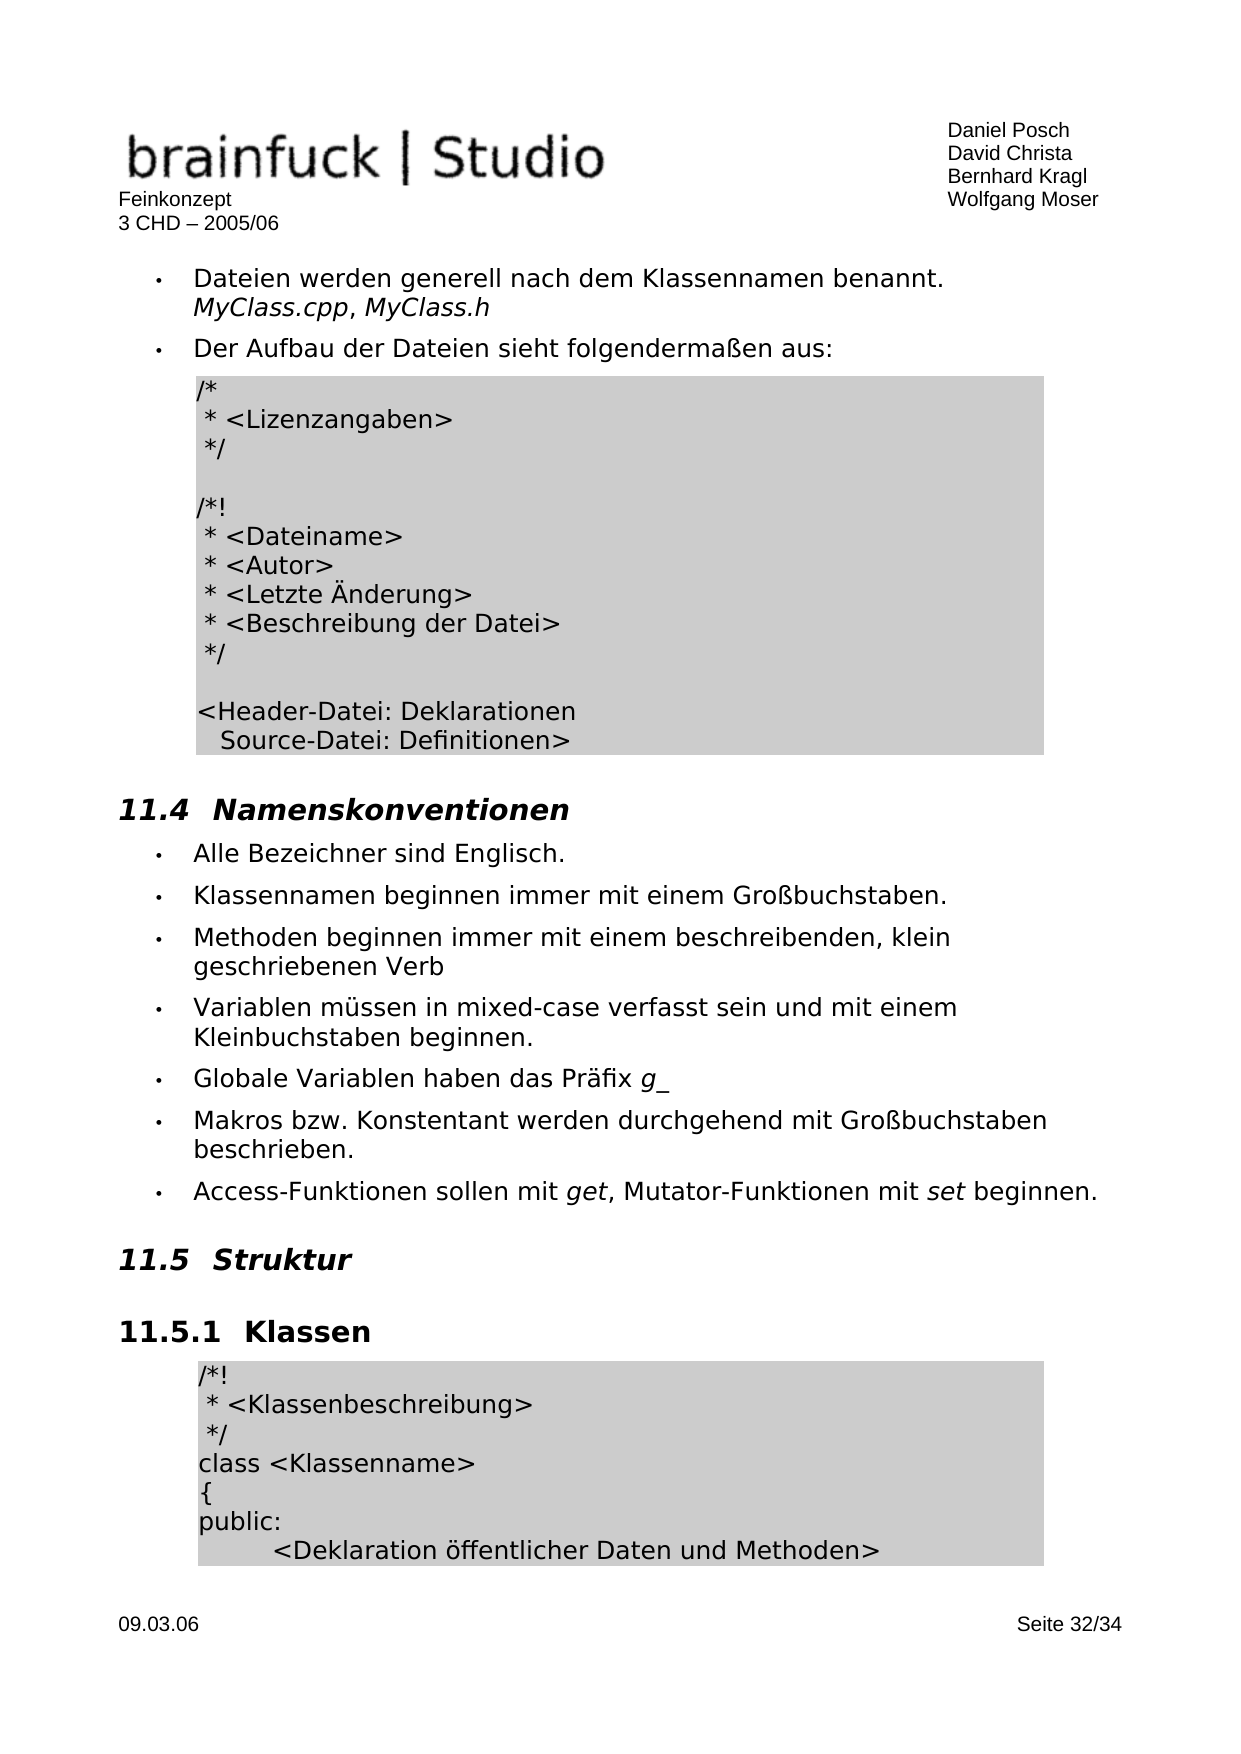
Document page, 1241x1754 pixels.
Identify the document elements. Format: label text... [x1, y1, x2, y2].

list Access-Funktionen sollen mit get, Mutator-Funktionen mit set beginnen. [156, 1177, 1122, 1206]
picture [118, 118, 609, 187]
text /* * <Lizenzangaben> */ /*! * <Dateiname> * <Autor> * <Letzte Änderung> * <Beschreibung der Datei> */ <Header-Datei: Deklarationen Source-Datei: Definitionen> [196, 376, 1044, 755]
list Klassennamen beginnen immer mit einem Großbuchstaben. [156, 881, 1122, 910]
list Alle Bezeichner sind Englisch. [156, 839, 1122, 868]
list Variablen müssen in mixed-case verfasst sein und mit einem Kleinbuchstaben beginnen. [156, 993, 1122, 1052]
list Makros bzw. Konstentant werden durchgehend mit Großbuchstaben beschrieben. [156, 1106, 1122, 1164]
list Globale Variablen haben das Präfix g_ [156, 1064, 1122, 1093]
subtitle Namenskonventionen [118, 793, 1122, 827]
subtitle Klassen [118, 1315, 1122, 1349]
list Der Aufbau der Dateien sieht folgendermaßen aus: [156, 334, 1122, 364]
text /*! * <Klassenbeschreibung> */ class <Klassenname> { public: <Deklaration öffentlicher Daten und Methoden> [198, 1361, 1044, 1566]
list Dateien werden generell nach dem Klassennamen benannt. MyClass.cpp, MyClass.h [156, 264, 1122, 322]
list Methoden beginnen immer mit einem beschreibenden, klein geschriebenen Verb [156, 923, 1122, 981]
subtitle Struktur [118, 1243, 1122, 1277]
